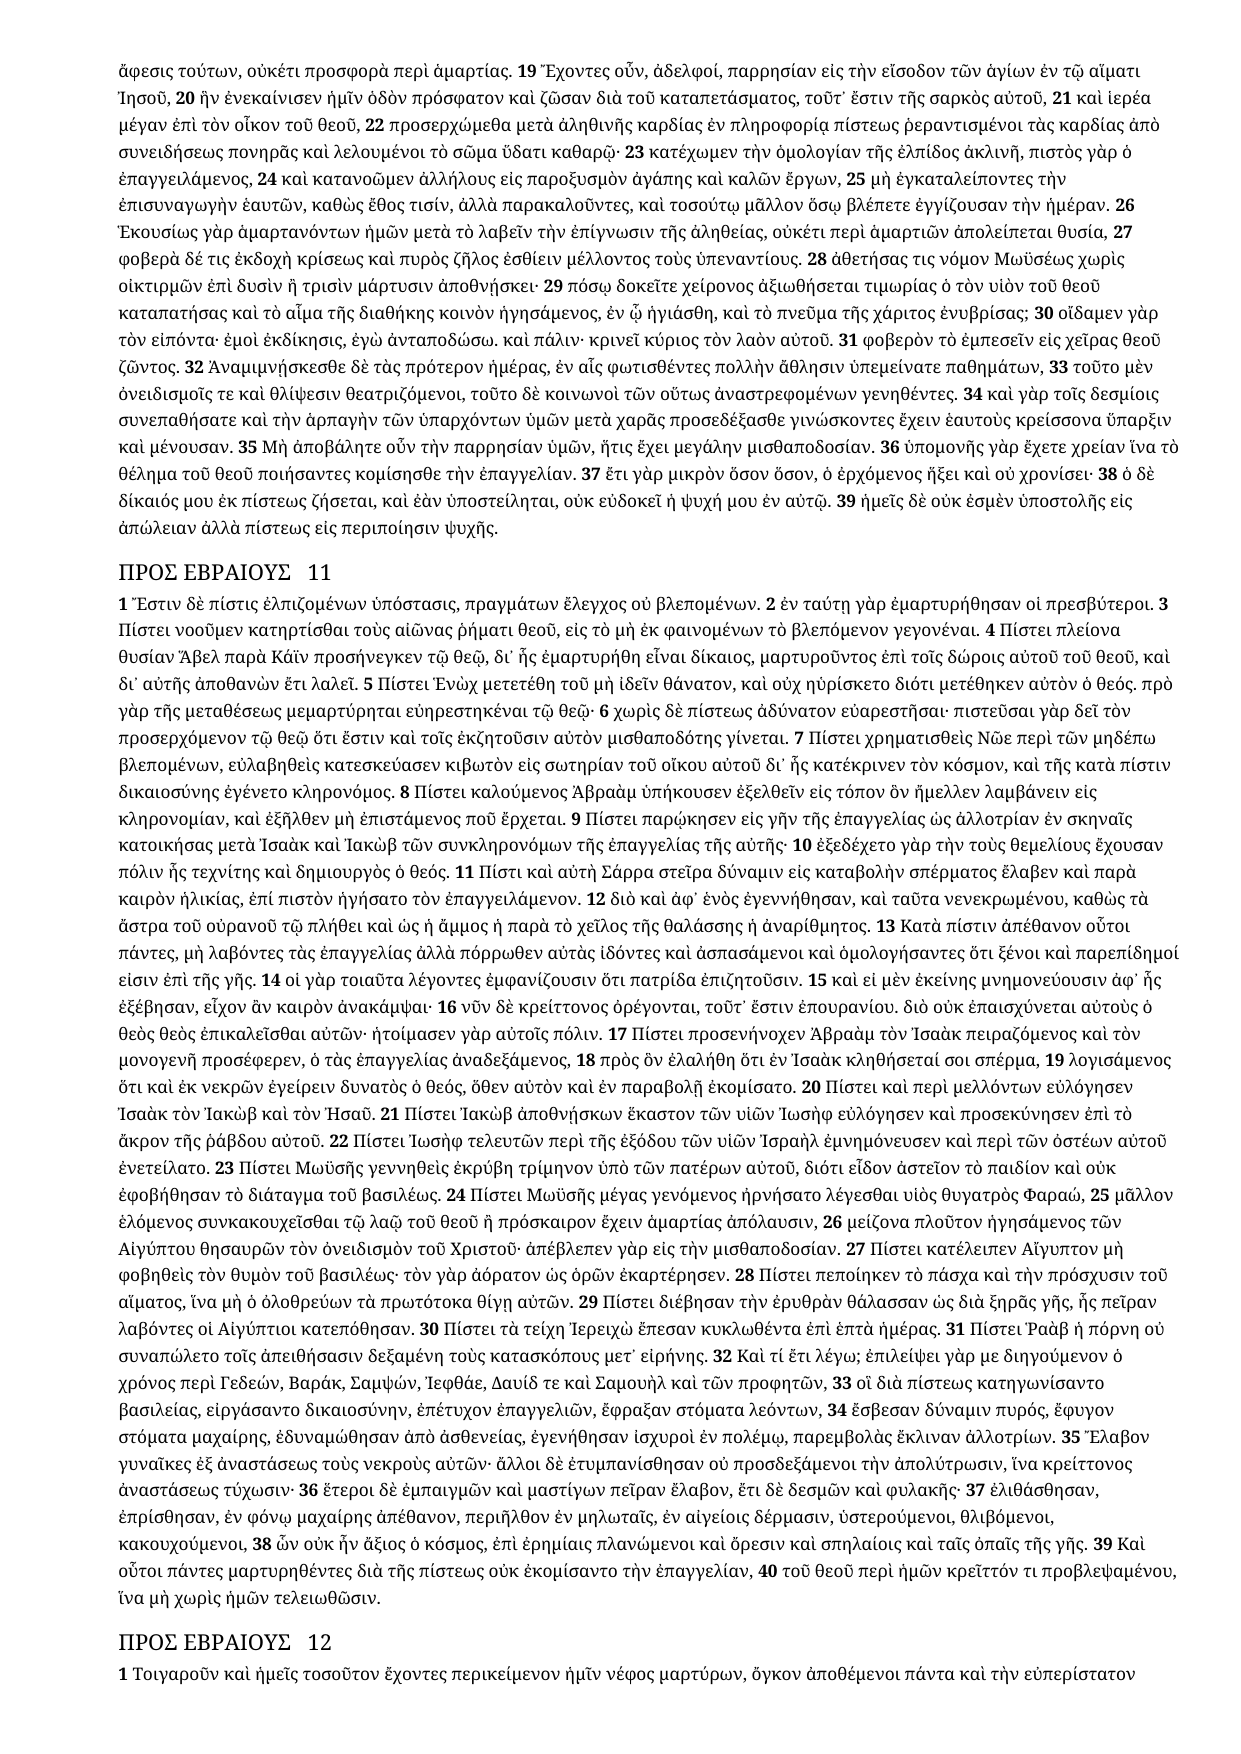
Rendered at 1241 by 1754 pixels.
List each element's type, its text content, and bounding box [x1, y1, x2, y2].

text ΠΡΟΣ ΕΒΡΑΙΟΥΣ 12 [118, 1627, 1181, 1657]
text 1 Τοιγαροῦν καὶ ἡμεῖς τοσοῦτον ἔχοντες περικείμενον ἡμῖν νέφος μαρτύρων, ὄγκον ἀποθέμενοι πάντα καὶ τὴν εὐπερίστατον [118, 1662, 1181, 1685]
text ἄφεσις τούτων, οὐκέτι προσφορὰ περὶ ἁμαρτίας. 19 Ἔχοντες οὖν, ἀδελφοί, παρρησίαν εἰς τὴν εἴσοδον τῶν ἁγίων ἐν τῷ αἵματι Ἰησοῦ, 20 ἣν ἐνεκαίνισεν ἡμῖν ὁδὸν πρόσφατον καὶ ζῶσαν διὰ τοῦ καταπετάσματος, τοῦτ᾽ ἔστιν τῆς σαρκὸς αὐτοῦ, 21 καὶ ἱερέα μέγαν ἐπὶ τὸν οἶκον τοῦ θεοῦ, 22 προσερχώμεθα μετὰ ἀληθινῆς καρδίας ἐν πληροφορίᾳ πίστεως ῥεραντισμένοι τὰς καρδίας ἀπὸ συνειδήσεως πονηρᾶς καὶ λελουμένοι τὸ σῶμα ὕδατι καθαρῷ· 23 κατέχωμεν τὴν ὁμολογίαν τῆς ἐλπίδος ἀκλινῆ, πιστὸς γὰρ ὁ ἐπαγγειλάμενος, 24 καὶ κατανοῶμεν ἀλλήλους εἰς παροξυσμὸν ἀγάπης καὶ καλῶν ἔργων, 25 μὴ ἐγκαταλείποντες τὴν ἐπισυναγωγὴν ἑαυτῶν, καθὼς ἔθος τισίν, ἀλλὰ παρακαλοῦντες, καὶ τοσούτῳ μᾶλλον ὅσῳ βλέπετε ἐγγίζουσαν τὴν ἡμέραν. 26 Ἑκουσίως γὰρ ἁμαρτανόντων ἡμῶν μετὰ τὸ λαβεῖν τὴν ἐπίγνωσιν τῆς ἀληθείας, οὐκέτι περὶ ἁμαρτιῶν ἀπολείπεται θυσία, 27 φοβερὰ δέ τις ἐκδοχὴ κρίσεως καὶ πυρὸς ζῆλος ἐσθίειν μέλλοντος τοὺς ὑπεναντίους. 28 ἀθετήσας τις νόμον Μωϋσέως χωρὶς οἰκτιρμῶν ἐπὶ δυσὶν ἢ τρισὶν μάρτυσιν ἀποθνῄσκει· 29 πόσῳ δοκεῖτε χείρονος ἀξιωθήσεται τιμωρίας ὁ τὸν υἱὸν τοῦ θεοῦ καταπατήσας καὶ τὸ αἷμα τῆς διαθήκης κοινὸν ἡγησάμενος, ἐν ᾧ ἡγιάσθη, καὶ τὸ πνεῦμα τῆς χάριτος ἐνυβρίσας; 30 οἴδαμεν γὰρ τὸν εἰπόντα· ἐμοὶ ἐκδίκησις, ἐγὼ ἀνταποδώσω. καὶ πάλιν· κρινεῖ κύριος τὸν λαὸν αὐτοῦ. 31 φοβερὸν τὸ ἐμπεσεῖν εἰς χεῖρας θεοῦ ζῶντος. 32 Ἀναμιμνῄσκεσθε δὲ τὰς πρότερον ἡμέρας, ἐν αἷς φωτισθέντες πολλὴν ἄθλησιν ὑπεμείνατε παθημάτων, 33 τοῦτο μὲν ὀνειδισμοῖς τε καὶ θλίψεσιν θεατριζόμενοι, τοῦτο δὲ κοινωνοὶ τῶν οὕτως ἀναστρεφομένων γενηθέντες. 34 καὶ γὰρ τοῖς δεσμίοις συνεπαθήσατε καὶ τὴν ἁρπαγὴν τῶν ὑπαρχόντων ὑμῶν μετὰ χαρᾶς προσεδέξασθε γινώσκοντες ἔχειν ἑαυτοὺς κρείσσονα ὕπαρξιν καὶ μένουσαν. 35 Μὴ ἀποβάλητε οὖν τὴν παρρησίαν ὑμῶν, ἥτις ἔχει μεγάλην μισθαποδοσίαν. 36 ὑπομονῆς γὰρ ἔχετε χρείαν ἵνα τὸ θέλημα τοῦ θεοῦ ποιήσαντες κομίσησθε τὴν ἐπαγγελίαν. 37 ἔτι γὰρ μικρὸν ὅσον ὅσον, ὁ ἐρχόμενος ἥξει καὶ οὐ χρονίσει· 38 ὁ δὲ δίκαιός μου ἐκ πίστεως ζήσεται, καὶ ἐὰν ὑποστείληται, οὐκ εὐδοκεῖ ἡ ψυχή μου ἐν αὐτῷ. 39 ἡμεῖς δὲ οὐκ ἐσμὲν ὑποστολῆς εἰς ἀπώλειαν ἀλλὰ πίστεως εἰς περιποίησιν ψυχῆς. [118, 59, 1181, 539]
text ΠΡΟΣ ΕΒΡΑΙΟΥΣ 11 [118, 557, 1181, 587]
text 1 Ἔστιν δὲ πίστις ἐλπιζομένων ὑπόστασις, πραγμάτων ἔλεγχος οὐ βλεπομένων. 2 ἐν ταύτῃ γὰρ ἐμαρτυρήθησαν οἱ πρεσβύτεροι. 3 Πίστει νοοῦμεν κατηρτίσθαι τοὺς αἰῶνας ῥήματι θεοῦ, εἰς τὸ μὴ ἐκ φαινομένων τὸ βλεπόμενον γεγονέναι. 4 Πίστει πλείονα θυσίαν Ἅβελ παρὰ Κάϊν προσήνεγκεν τῷ θεῷ, δι᾽ ἧς ἐμαρτυρήθη εἶναι δίκαιος, μαρτυροῦντος ἐπὶ τοῖς δώροις αὐτοῦ τοῦ θεοῦ, καὶ δι᾽ αὐτῆς ἀποθανὼν ἔτι λαλεῖ. 5 Πίστει Ἑνὼχ μετετέθη τοῦ μὴ ἰδεῖν θάνατον, καὶ οὐχ ηὑρίσκετο διότι μετέθηκεν αὐτὸν ὁ θεός. πρὸ γὰρ τῆς μεταθέσεως μεμαρτύρηται εὐηρεστηκέναι τῷ θεῷ· 6 χωρὶς δὲ πίστεως ἀδύνατον εὐαρεστῆσαι· πιστεῦσαι γὰρ δεῖ τὸν προσερχόμενον τῷ θεῷ ὅτι ἔστιν καὶ τοῖς ἐκζητοῦσιν αὐτὸν μισθαποδότης γίνεται. 7 Πίστει χρηματισθεὶς Νῶε περὶ τῶν μηδέπω βλεπομένων, εὐλαβηθεὶς κατεσκεύασεν κιβωτὸν εἰς σωτηρίαν τοῦ οἴκου αὐτοῦ δι᾽ ἧς κατέκρινεν τὸν κόσμον, καὶ τῆς κατὰ πίστιν δικαιοσύνης ἐγένετο κληρονόμος. 8 Πίστει καλούμενος Ἀβραὰμ ὑπήκουσεν ἐξελθεῖν εἰς τόπον ὃν ἤμελλεν λαμβάνειν εἰς κληρονομίαν, καὶ ἐξῆλθεν μὴ ἐπιστάμενος ποῦ ἔρχεται. 9 Πίστει παρῴκησεν εἰς γῆν τῆς ἐπαγγελίας ὡς ἀλλοτρίαν ἐν σκηναῖς κατοικήσας μετὰ Ἰσαὰκ καὶ Ἰακὼβ τῶν συνκληρονόμων τῆς ἐπαγγελίας τῆς αὐτῆς· 10 ἐξεδέχετο γὰρ τὴν τοὺς θεμελίους ἔχουσαν πόλιν ἧς τεχνίτης καὶ δημιουργὸς ὁ θεός. 11 Πίστι καὶ αὐτὴ Σάρρα στεῖρα δύναμιν εἰς καταβολὴν σπέρματος ἔλαβεν καὶ παρὰ καιρὸν ἡλικίας, ἐπί πιστὸν ἡγήσατο τὸν ἐπαγγειλάμενον. 12 διὸ καὶ ἀφ᾽ ἑνὸς ἐγεννήθησαν, καὶ ταῦτα νενεκρωμένου, καθὼς τὰ ἄστρα τοῦ οὐρανοῦ τῷ πλήθει καὶ ὡς ἡ ἄμμος ἡ παρὰ τὸ χεῖλος τῆς θαλάσσης ἡ ἀναρίθμητος. 13 Κατὰ πίστιν ἀπέθανον οὗτοι πάντες, μὴ λαβόντες τὰς ἐπαγγελίας ἀλλὰ πόρρωθεν αὐτὰς ἰδόντες καὶ ἀσπασάμενοι καὶ ὁμολογήσαντες ὅτι ξένοι καὶ παρεπίδημοί εἰσιν ἐπὶ τῆς γῆς. 14 οἱ γὰρ τοιαῦτα λέγοντες ἐμφανίζουσιν ὅτι πατρίδα ἐπιζητοῦσιν. 15 καὶ εἰ μὲν ἐκείνης μνημονεύουσιν ἀφ᾽ ἧς ἐξέβησαν, εἶχον ἂν καιρὸν ἀνακάμψαι· 16 νῦν δὲ κρείττονος ὀρέγονται, τοῦτ᾽ ἔστιν ἐπουρανίου. διὸ οὐκ ἐπαισχύνεται αὐτοὺς ὁ θεὸς θεὸς ἐπικαλεῖσθαι αὐτῶν· ἡτοίμασεν γὰρ αὐτοῖς πόλιν. 17 Πίστει προσενήνοχεν Ἀβραὰμ τὸν Ἰσαὰκ πειραζόμενος καὶ τὸν μονογενῆ προσέφερεν, ὁ τὰς ἐπαγγελίας ἀναδεξάμενος, 18 πρὸς ὃν ἐλαλήθη ὅτι ἐν Ἰσαὰκ κληθήσεταί σοι σπέρμα, 19 λογισάμενος ὅτι καὶ ἐκ νεκρῶν ἐγείρειν δυνατὸς ὁ θεός, ὅθεν αὐτὸν καὶ ἐν παραβολῇ ἐκομίσατο. 20 Πίστει καὶ περὶ μελλόντων εὐλόγησεν Ἰσαὰκ τὸν Ἰακὼβ καὶ τὸν Ἠσαῦ. 21 Πίστει Ἰακὼβ ἀποθνῄσκων ἕκαστον τῶν υἱῶν Ἰωσὴφ εὐλόγησεν καὶ προσεκύνησεν ἐπὶ τὸ ἄκρον τῆς ῥάβδου αὐτοῦ. 22 Πίστει Ἰωσὴφ τελευτῶν περὶ τῆς ἐξόδου τῶν υἱῶν Ἰσραὴλ ἐμνημόνευσεν καὶ περὶ τῶν ὀστέων αὐτοῦ ἐνετείλατο. 23 Πίστει Μωϋσῆς γεννηθεὶς ἐκρύβη τρίμηνον ὑπὸ τῶν πατέρων αὐτοῦ, διότι εἶδον ἀστεῖον τὸ παιδίον καὶ οὐκ ἐφοβήθησαν τὸ διάταγμα τοῦ βασιλέως. 24 Πίστει Μωϋσῆς μέγας γενόμενος ἠρνήσατο λέγεσθαι υἱὸς θυγατρὸς Φαραώ, 25 μᾶλλον ἑλόμενος συνκακουχεῖσθαι τῷ λαῷ τοῦ θεοῦ ἢ πρόσκαιρον ἔχειν ἁμαρτίας ἀπόλαυσιν, 26 μείζονα πλοῦτον ἡγησάμενος τῶν Αἰγύπτου θησαυρῶν τὸν ὀνειδισμὸν τοῦ Χριστοῦ· ἀπέβλεπεν γὰρ εἰς τὴν μισθαποδοσίαν. 27 Πίστει κατέλειπεν Αἴγυπτον μὴ φοβηθεὶς τὸν θυμὸν τοῦ βασιλέως· τὸν γὰρ ἀόρατον ὡς ὁρῶν ἐκαρτέρησεν. 28 Πίστει πεποίηκεν τὸ πάσχα καὶ τὴν πρόσχυσιν τοῦ αἵματος, ἵνα μὴ ὁ ὀλοθρεύων τὰ πρωτότοκα θίγῃ αὐτῶν. 29 Πίστει διέβησαν τὴν ἐρυθρὰν θάλασσαν ὡς διὰ ξηρᾶς γῆς, ἧς πεῖραν λαβόντες οἱ Αἰγύπτιοι κατεπόθησαν. 30 Πίστει τὰ τείχη Ἰερειχὼ ἔπεσαν κυκλωθέντα ἐπὶ ἑπτὰ ἡμέρας. 31 Πίστει Ῥαὰβ ἡ πόρνη οὐ συναπώλετο τοῖς ἀπειθήσασιν δεξαμένη τοὺς κατασκόπους μετ᾽ εἰρήνης. 32 Καὶ τί ἔτι λέγω; ἐπιλείψει γὰρ με διηγούμενον ὁ χρόνος περὶ Γεδεών, Βαράκ, Σαμψών, Ἰεφθάε, Δαυίδ τε καὶ Σαμουὴλ καὶ τῶν προφητῶν, 33 οἳ διὰ πίστεως κατηγωνίσαντο βασιλείας, εἰργάσαντο δικαιοσύνην, ἐπέτυχον ἐπαγγελιῶν, ἔφραξαν στόματα λεόντων, 34 ἔσβεσαν δύναμιν πυρός, ἔφυγον στόματα μαχαίρης, ἐδυναμώθησαν ἀπὸ ἀσθενείας, ἐγενήθησαν ἰσχυροὶ ἐν πολέμῳ, παρεμβολὰς ἔκλιναν ἀλλοτρίων. 35 Ἔλαβον γυναῖκες ἐξ ἀναστάσεως τοὺς νεκροὺς αὐτῶν· ἄλλοι δὲ ἐτυμπανίσθησαν οὐ προσδεξάμενοι τὴν ἀπολύτρωσιν, ἵνα κρείττονος ἀναστάσεως τύχωσιν· 36 ἕτεροι δὲ ἐμπαιγμῶν καὶ μαστίγων πεῖραν ἔλαβον, ἔτι δὲ δεσμῶν καὶ φυλακῆς· 37 ἐλιθάσθησαν, ἐπρίσθησαν, ἐν φόνῳ μαχαίρης ἀπέθανον, περιῆλθον ἐν μηλωταῖς, ἐν αἰγείοις δέρμασιν, ὑστερούμενοι, θλιβόμενοι, κακουχούμενοι, 38 ὧν οὐκ ἦν ἄξιος ὁ κόσμος, ἐπὶ ἐρημίαις πλανώμενοι καὶ ὄρεσιν καὶ σπηλαίοις καὶ ταῖς ὀπαῖς τῆς γῆς. 39 Καὶ οὗτοι πάντες μαρτυρηθέντες διὰ τῆς πίστεως οὐκ ἐκομίσαντο τὴν ἐπαγγελίαν, 40 τοῦ θεοῦ περὶ ἡμῶν κρεῖττόν τι προβλεψαμένου, ἵνα μὴ χωρὶς ἡμῶν τελειωθῶσιν. [118, 592, 1181, 1609]
